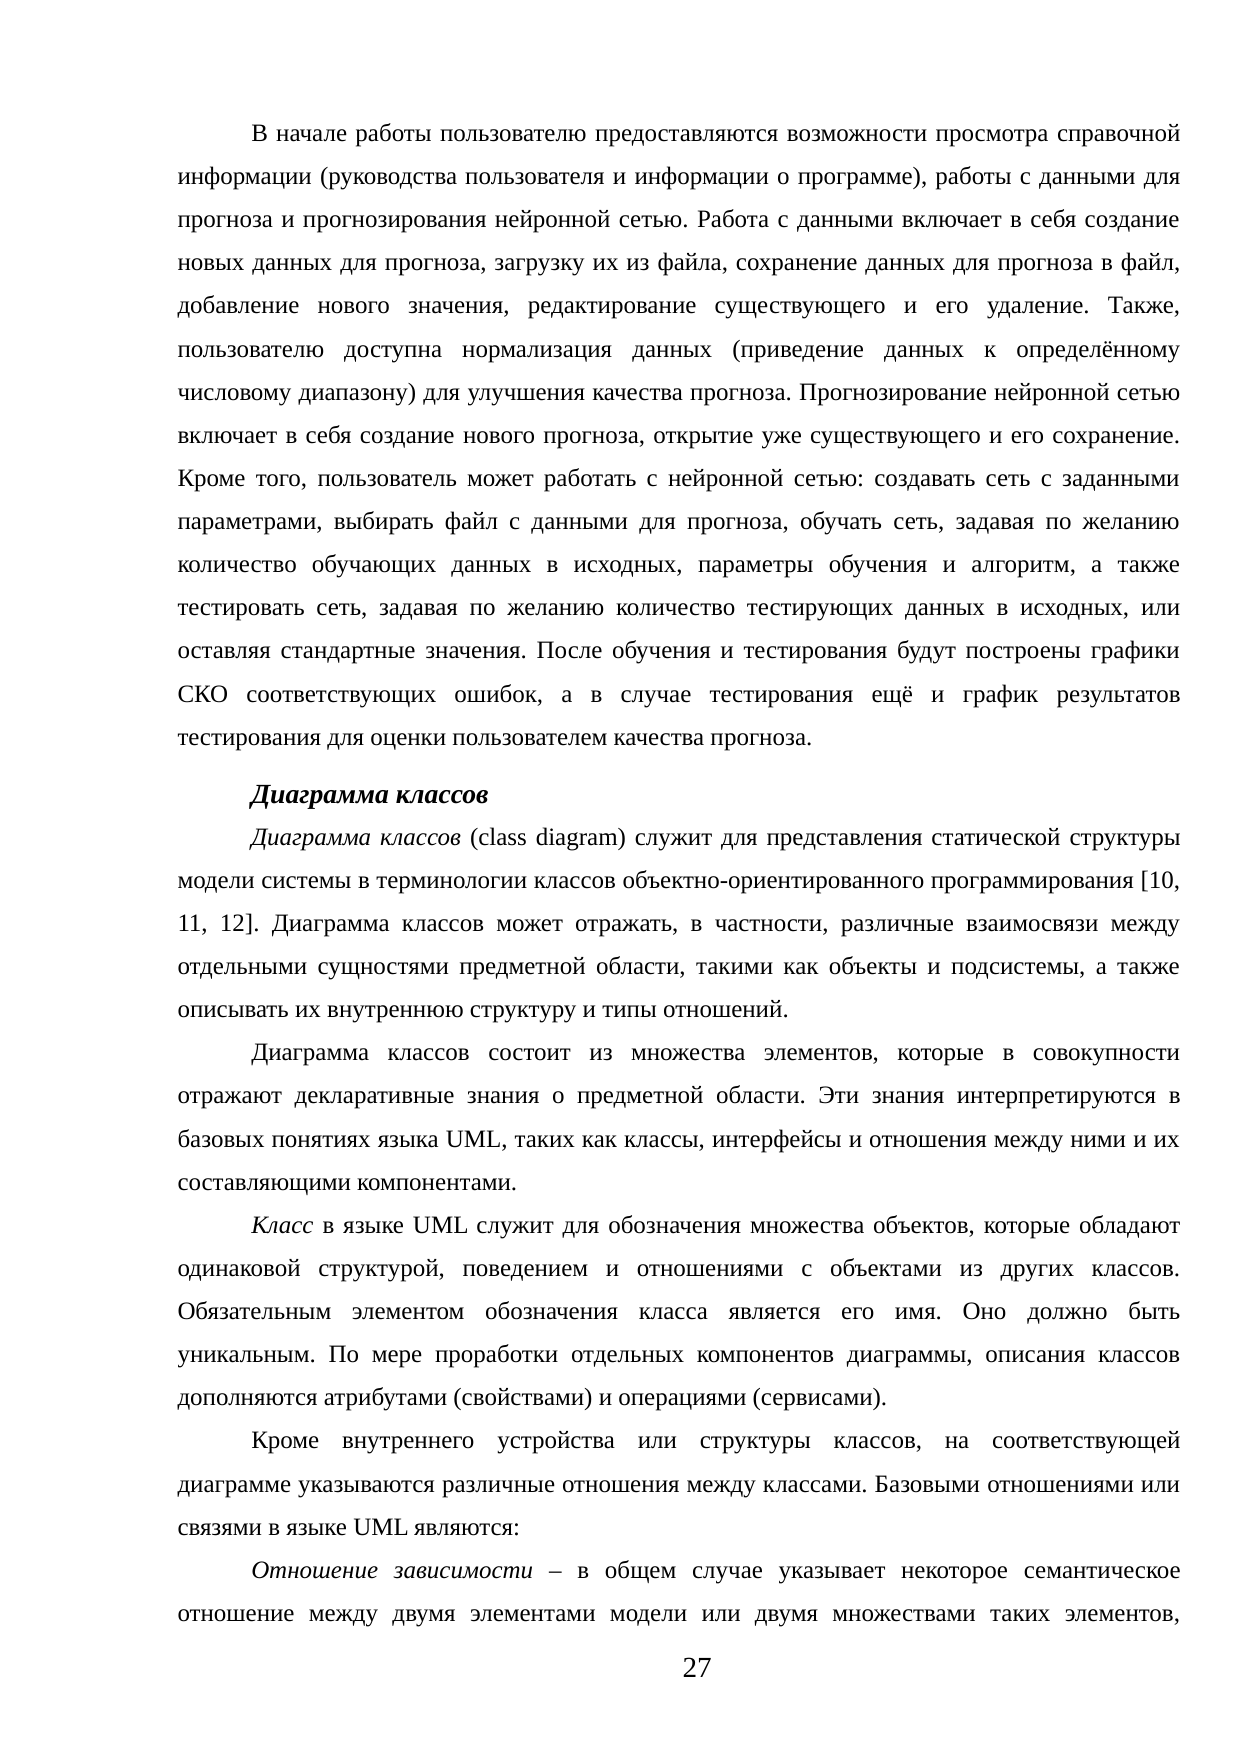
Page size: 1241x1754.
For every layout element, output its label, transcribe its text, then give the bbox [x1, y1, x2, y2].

text В начале работы пользователю предоставляются возможности просмотра справочной информации (руководства пользователя и информации о программе), работы с данными для прогноза и прогнозирования нейронной сетью. Работа с данными включает в себя создание новых данных для прогноза, загрузку их из файла, сохранение данных для прогноза в файл, добавление нового значения, редактирование существующего и его удаление. Также, пользователю доступна нормализация данных (приведение данных к определённому числовому диапазону) для улучшения качества прогноза. Прогнозирование нейронной сетью включает в себя создание нового прогноза, открытие уже существующего и его сохранение. Кроме того, пользователь может работать с нейронной сетью: создавать сеть с заданными параметрами, выбирать файл с данными для прогноза, обучать сеть, задавая по желанию количество обучающих данных в исходных, параметры обучения и алгоритм, а также тестировать сеть, задавая по желанию количество тестирующих данных в исходных, или оставляя стандартные значения. После обучения и тестирования будут построены графики СКО соответствующих ошибок, а в случае тестирования ещё и график результатов тестирования для оценки пользователем качества прогноза. [177, 118, 1181, 751]
text Отношение зависимости – в общем случае указывает некоторое семантическое отношение между двумя элементами модели или двумя множествами таких элементов, [177, 1555, 1181, 1627]
subtitle Диаграмма классов [251, 777, 1181, 809]
text Кроме внутреннего устройства или структуры классов, на соответствующей диаграмме указываются различные отношения между классами. Базовыми отношениями или связями в языке UML являются: [177, 1426, 1181, 1541]
text Класс в языке UML служит для обозначения множества объектов, которые обладают одинаковой структурой, поведением и отношениями с объектами из других классов. Обязательным элементом обозначения класса является его имя. Оно должно быть уникальным. По мере проработки отдельных компонентов диаграммы, описания классов дополняются атрибутами (свойствами) и операциями (сервисами). [177, 1210, 1181, 1411]
text Диаграмма классов (class diagram) служит для представления статической структуры модели системы в терминологии классов объектно-ориентированного программирования [10, 11, 12]. Диаграмма классов может отражать, в частности, различные взаимосвязи между отдельными сущностями предметной области, такими как объекты и подсистемы, а также описывать их внутреннюю структуру и типы отношений. [177, 822, 1181, 1023]
text Диаграмма классов состоит из множества элементов, которые в совокупности отражают декларативные знания о предметной области. Эти знания интерпретируются в базовых понятиях языка UML, таких как классы, интерфейсы и отношения между ними и их составляющими компонентами. [177, 1037, 1181, 1196]
